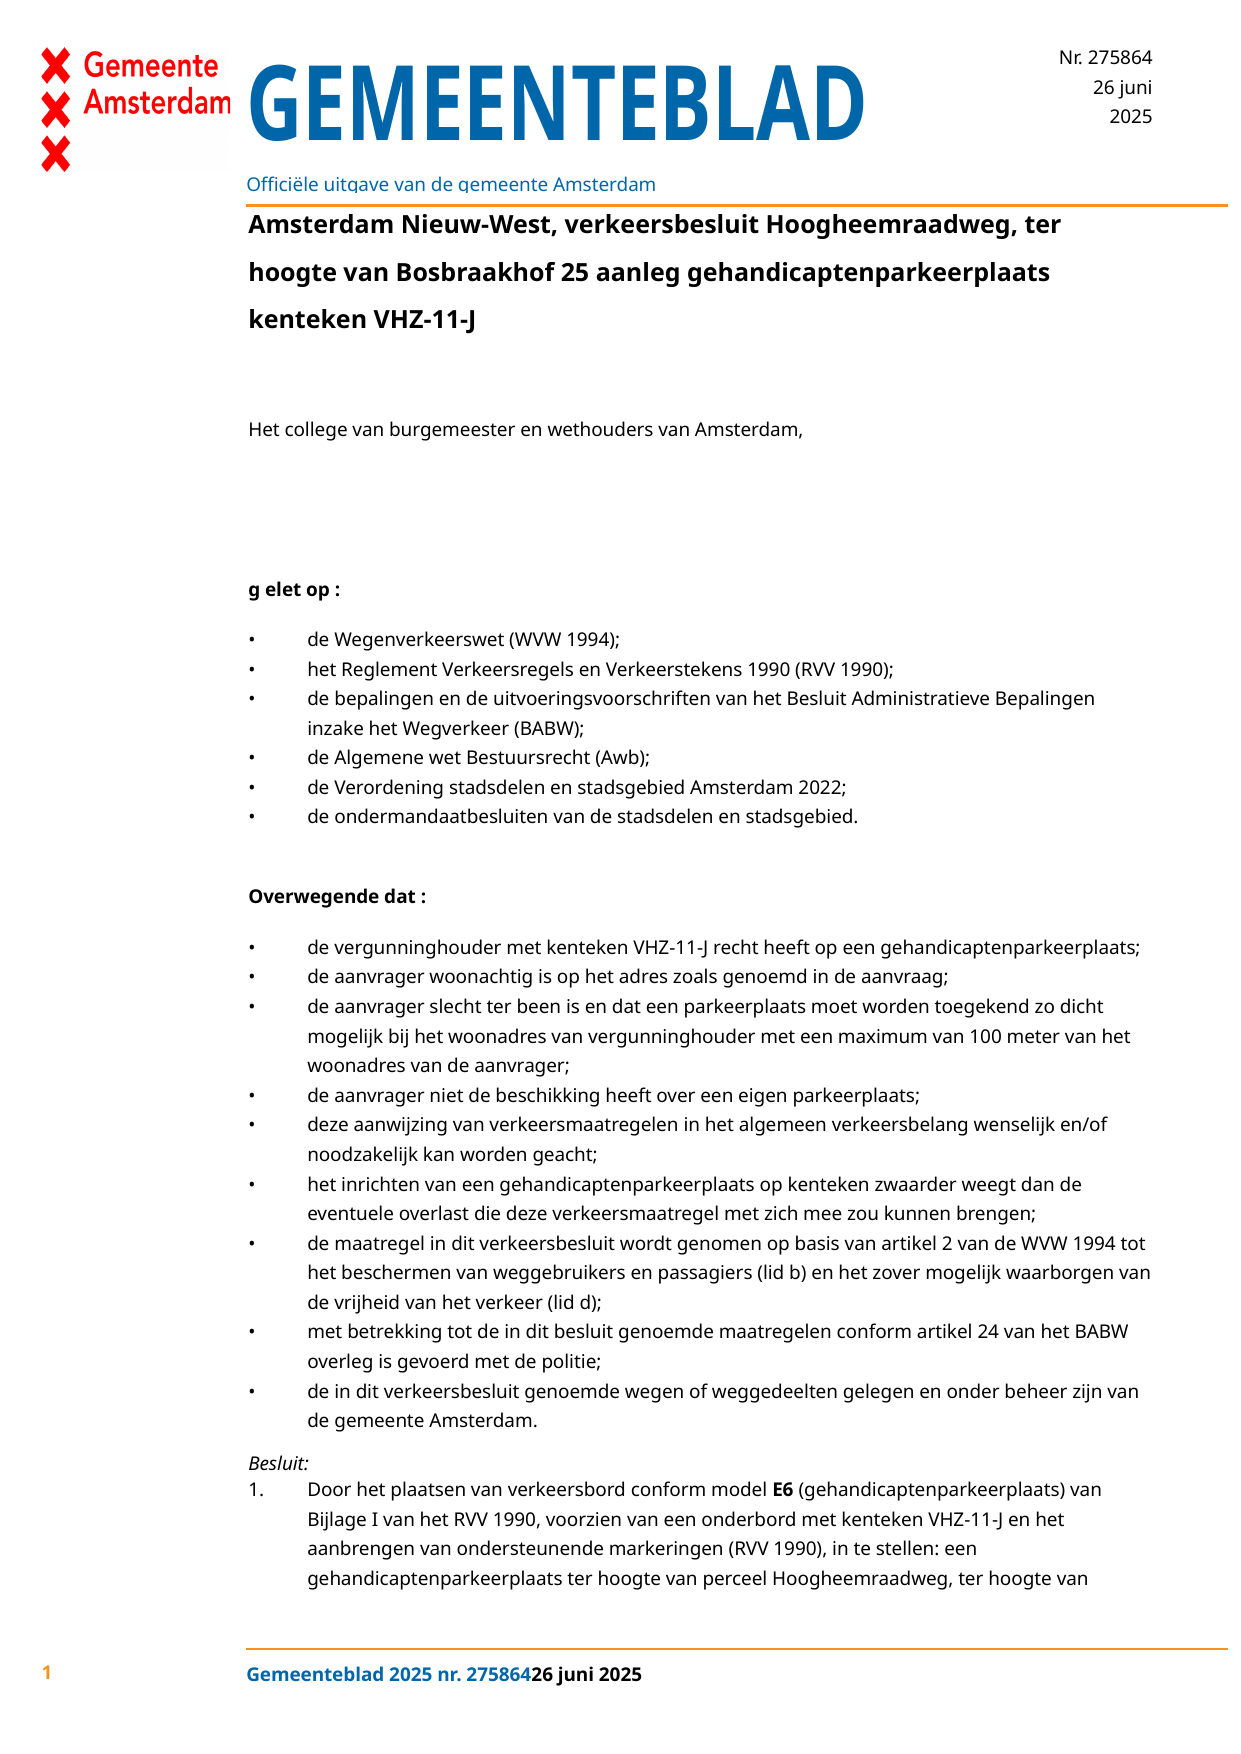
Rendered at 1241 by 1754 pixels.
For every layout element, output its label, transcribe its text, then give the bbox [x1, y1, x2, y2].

list de aanvrager niet de beschikking heeft over een eigen parkeerplaats; [248, 1082, 1152, 1108]
list de maatregel in dit verkeersbesluit wordt genomen op basis van artikel 2 van de WVW 1994 tot het beschermen van weggebruikers en passagiers (lid b) en het zover mogelijk waarborgen van de vrijheid van het verkeer (lid d); [248, 1230, 1152, 1315]
text Besluit: [248, 1451, 1152, 1476]
list de bepalingen en de uitvoeringsvoorschriften van het Besluit Administratieve Bepalingen inzake het Wegverkeer (BABW); [248, 685, 1152, 741]
list de aanvrager woonachtig is op het adres zoals genoemd in de aanvraag; [248, 964, 1152, 989]
picture [41, 47, 231, 172]
list de vergunninghouder met kenteken VHZ-11-J recht heeft op een gehandicaptenparkeerplaats; [248, 934, 1152, 960]
list Door het plaatsen van verkeersbord conform model E6 (gehandicaptenparkeerplaats) van Bijlage I van het RVV 1990, voorzien van een onderbord met kenteken VHZ-11-J en het aanbrengen van ondersteunende markeringen (RVV 1990), in te stellen: een gehandicaptenparkeerplaats ter hoogte van perceel Hoogheemraadweg, ter hoogte van [248, 1476, 1152, 1591]
list de aanvrager slecht ter been is en dat een parkeerplaats moet worden toegekend zo dicht mogelijk bij het woonadres van vergunninghouder met een maximum van 100 meter van het woonadres van de aanvrager; [248, 993, 1152, 1078]
list de Algemene wet Bestuursrecht (Awb); [248, 744, 1152, 770]
text Overwegende dat : [248, 884, 1152, 909]
text Het college van burgemeester en wethouders van Amsterdam, [248, 416, 1152, 442]
list met betrekking tot de in dit besluit genoemde maatregelen conform artikel 24 van het BABW overleg is gevoerd met de politie; [248, 1319, 1152, 1374]
list het Reglement Verkeersregels en Verkeerstekens 1990 (RVV 1990); [248, 656, 1152, 682]
list deze aanwijzing van verkeersmaatregelen in het algemeen verkeersbelang wenselijk en/of noodzakelijk kan worden geacht; [248, 1112, 1152, 1167]
list de Verordening stadsdelen en stadsgebied Amsterdam 2022; [248, 774, 1152, 800]
list de ondermandaatbesluiten van de stadsdelen en stadsgebied. [248, 804, 1152, 829]
text g elet op : [248, 576, 1152, 602]
list de in dit verkeersbesluit genoemde wegen of weggedeelten gelegen en onder beheer zijn van de gemeente Amsterdam. [248, 1378, 1152, 1433]
text Amsterdam Nieuw-West, verkeersbesluit Hoogheemraadweg, ter hoogte van Bosbraakhof 25 aanleg gehandicaptenparkeerplaats kenteken VHZ-11-J [248, 207, 1152, 336]
list het inrichten van een gehandicaptenparkeerplaats op kenteken zwaarder weegt dan de eventuele overlast die deze verkeersmaatregel met zich mee zou kunnen brengen; [248, 1171, 1152, 1226]
list de Wegenverkeerswet (WVW 1994); [248, 626, 1152, 652]
